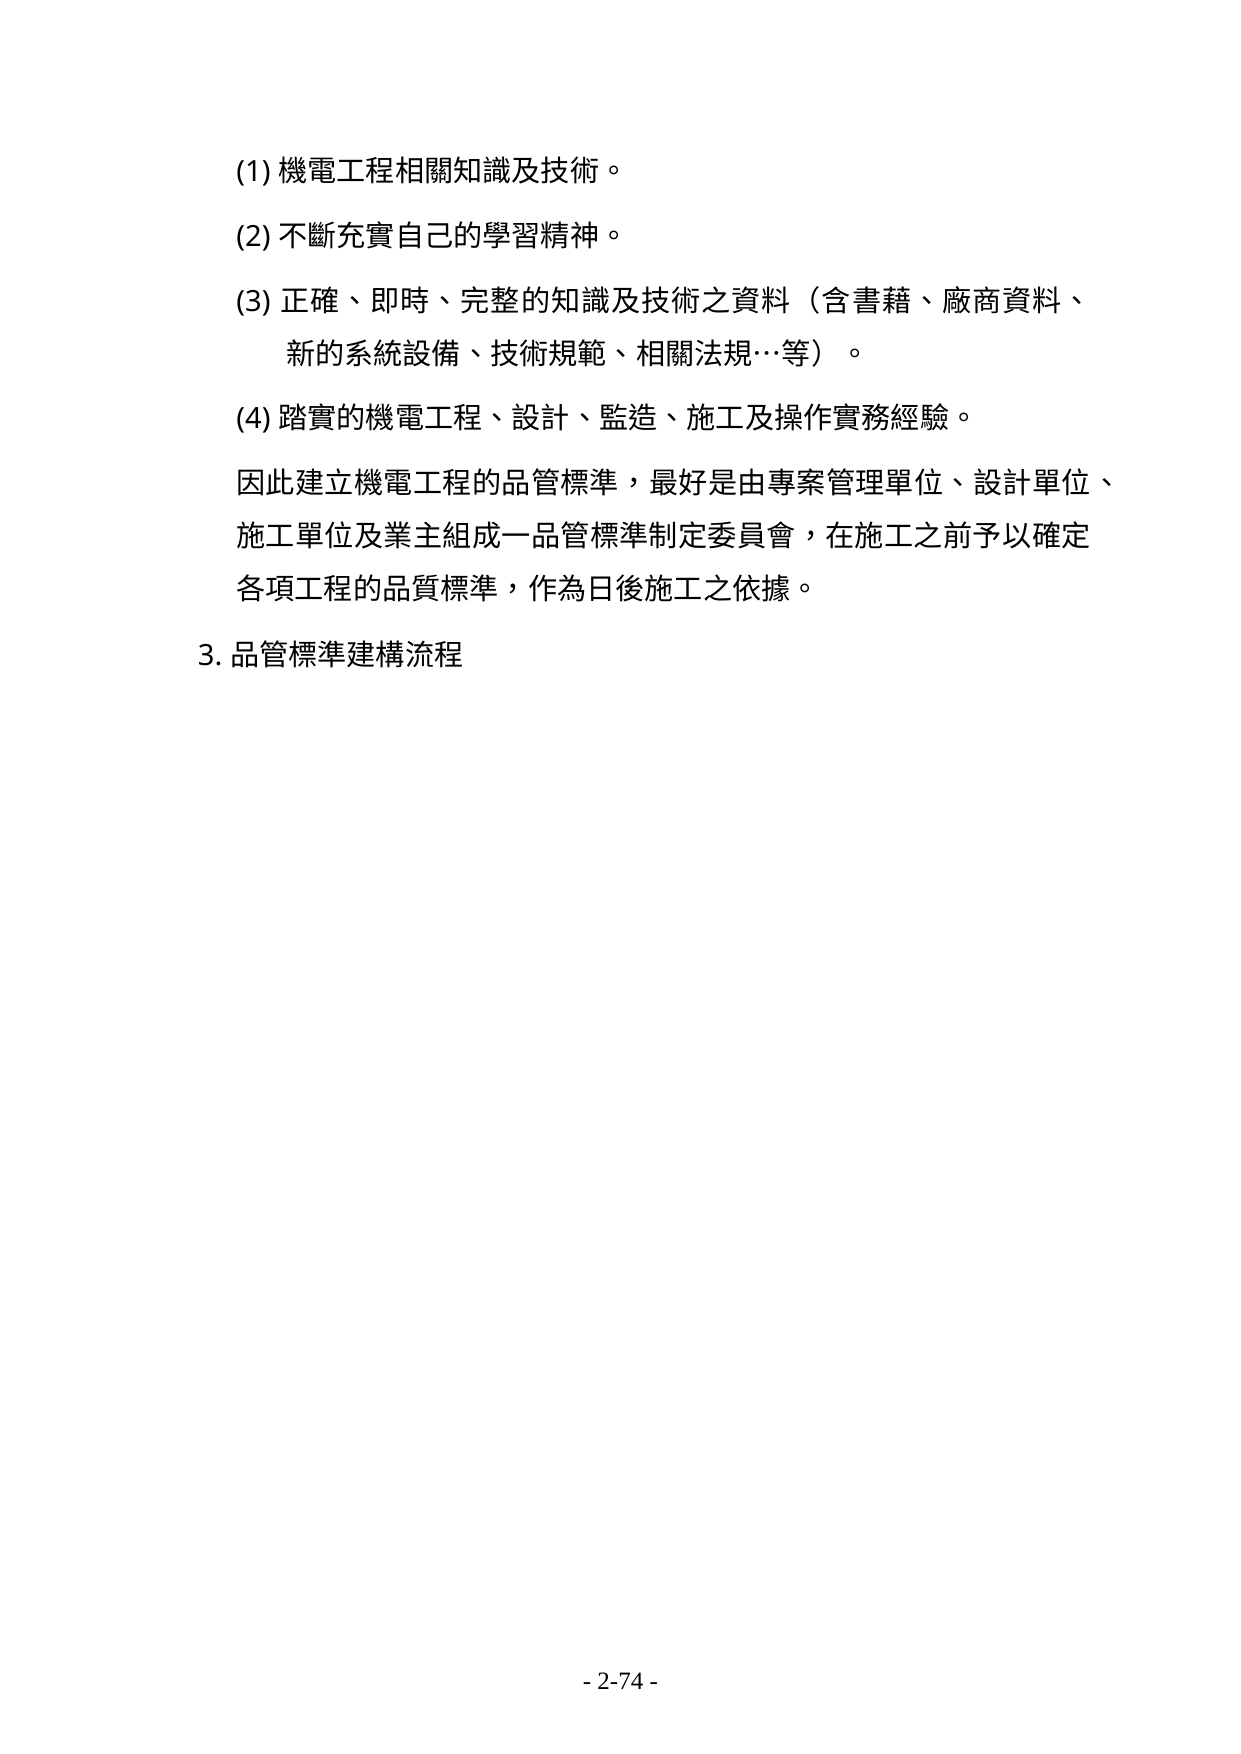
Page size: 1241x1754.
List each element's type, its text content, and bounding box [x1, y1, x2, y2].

text (2) 不斷充實自己的學習精神。 [236, 213, 1092, 255]
text (1) 機電工程相關知識及技術。 [236, 148, 1092, 190]
text (3) 正確、即時、完整的知識及技術之資料（含書藉、廠商資料、新的系統設備、技術規範、相關法規…等）。 [236, 278, 1092, 372]
text 因此建立機電工程的品管標準，最好是由專案管理單位、設計單位、施工單位及業主組成一品管標準制定委員會，在施工之前予以確定各項工程的品質標準，作為日後施工之依據。 [236, 460, 1092, 608]
text (4) 踏實的機電工程、設計、監造、施工及操作實務經驗。 [236, 395, 1092, 437]
text 3. 品管標準建構流程 [198, 631, 1092, 673]
